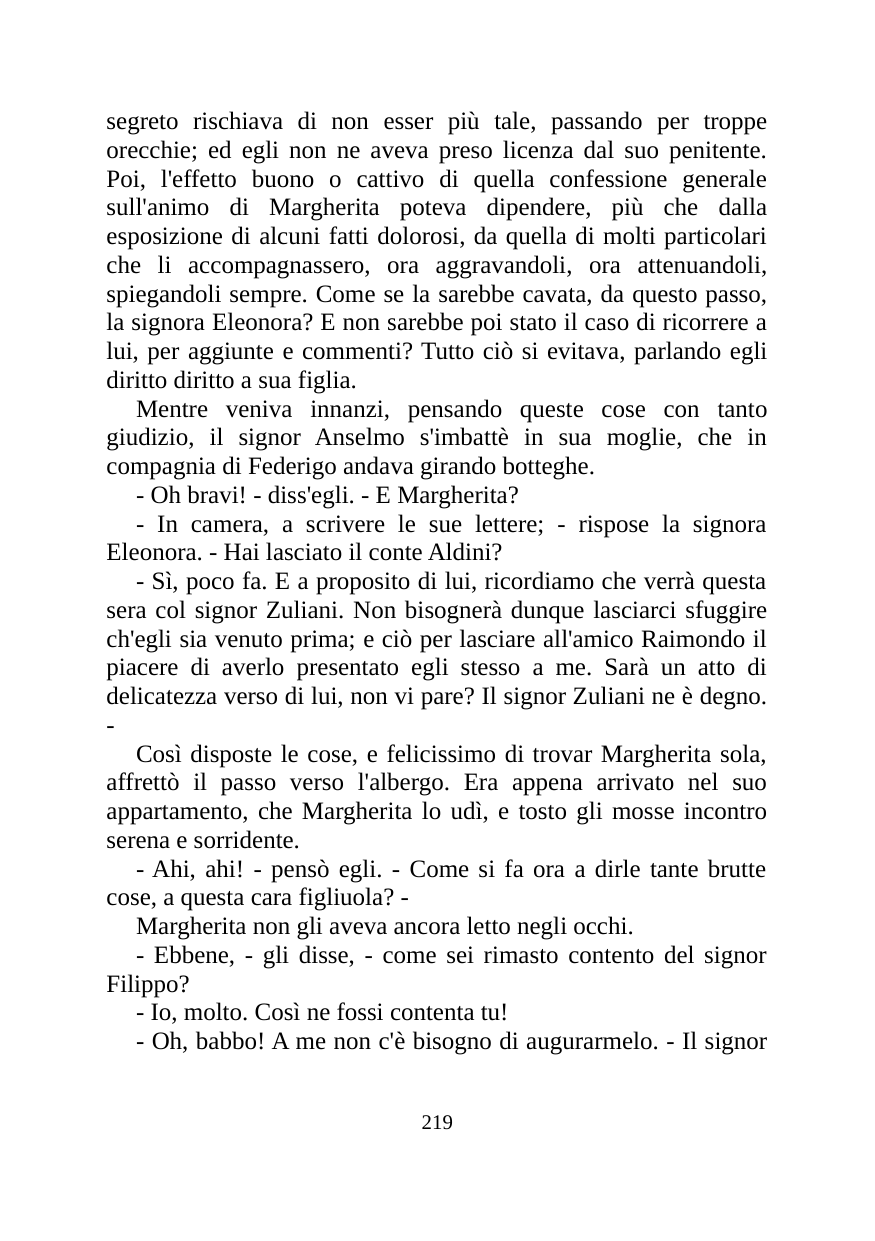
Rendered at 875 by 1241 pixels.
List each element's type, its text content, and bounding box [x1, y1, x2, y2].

text Mentre veniva innanzi, pensando queste cose con tanto giudizio, il signor Anselmo s'imbattè in sua moglie, che in compagnia di Federigo andava girando botteghe. [106, 394, 768, 480]
text - In camera, a scrivere le sue lettere; - rispose la signora Eleonora. - Hai lasciato il conte Aldini? [106, 509, 768, 566]
text - Sì, poco fa. E a proposito di lui, ricordiamo che verrà questa sera col signor Zuliani. Non bisognerà dunque lasciarci sfuggire ch'egli sia venuto prima; e ciò per lasciare all'amico Raimondo il piacere di averlo presentato egli stesso a me. Sarà un atto di delicatezza verso di lui, non vi pare? Il signor Zuliani ne è degno. - [106, 566, 768, 739]
text segreto rischiava di non esser più tale, passando per troppe orecchie; ed egli non ne aveva preso licenza dal suo penitente. Poi, l'effetto buono o cattivo di quella confessione generale sull'animo di Margherita poteva dipendere, più che dalla esposizione di alcuni fatti dolorosi, da quella di molti particolari che li accompagnassero, ora aggravandoli, ora attenuandoli, spiegandoli sempre. Come se la sarebbe cavata, da questo passo, la signora Eleonora? E non sarebbe poi stato il caso di ricorrere a lui, per aggiunte e commenti? Tutto ciò si evitava, parlando egli diritto diritto a sua figlia. [106, 106, 768, 394]
text - Ahi, ahi! - pensò egli. - Come si fa ora a dirle tante brutte cose, a questa cara figliuola? - [106, 854, 768, 911]
text Margherita non gli aveva ancora letto negli occhi. [106, 911, 768, 940]
text - Oh, babbo! A me non c'è bisogno di augurarmelo. - Il signor [106, 1026, 768, 1055]
text Così disposte le cose, e felicissimo di trovar Margherita sola, affrettò il passo verso l'albergo. Era appena arrivato nel suo appartamento, che Margherita lo udì, e tosto gli mosse incontro serena e sorridente. [106, 739, 768, 854]
text - Oh bravi! - diss'egli. - E Margherita? [106, 480, 768, 509]
text - Ebbene, - gli disse, - come sei rimasto contento del signor Filippo? [106, 940, 768, 997]
text - Io, molto. Così ne fossi contenta tu! [106, 997, 768, 1026]
